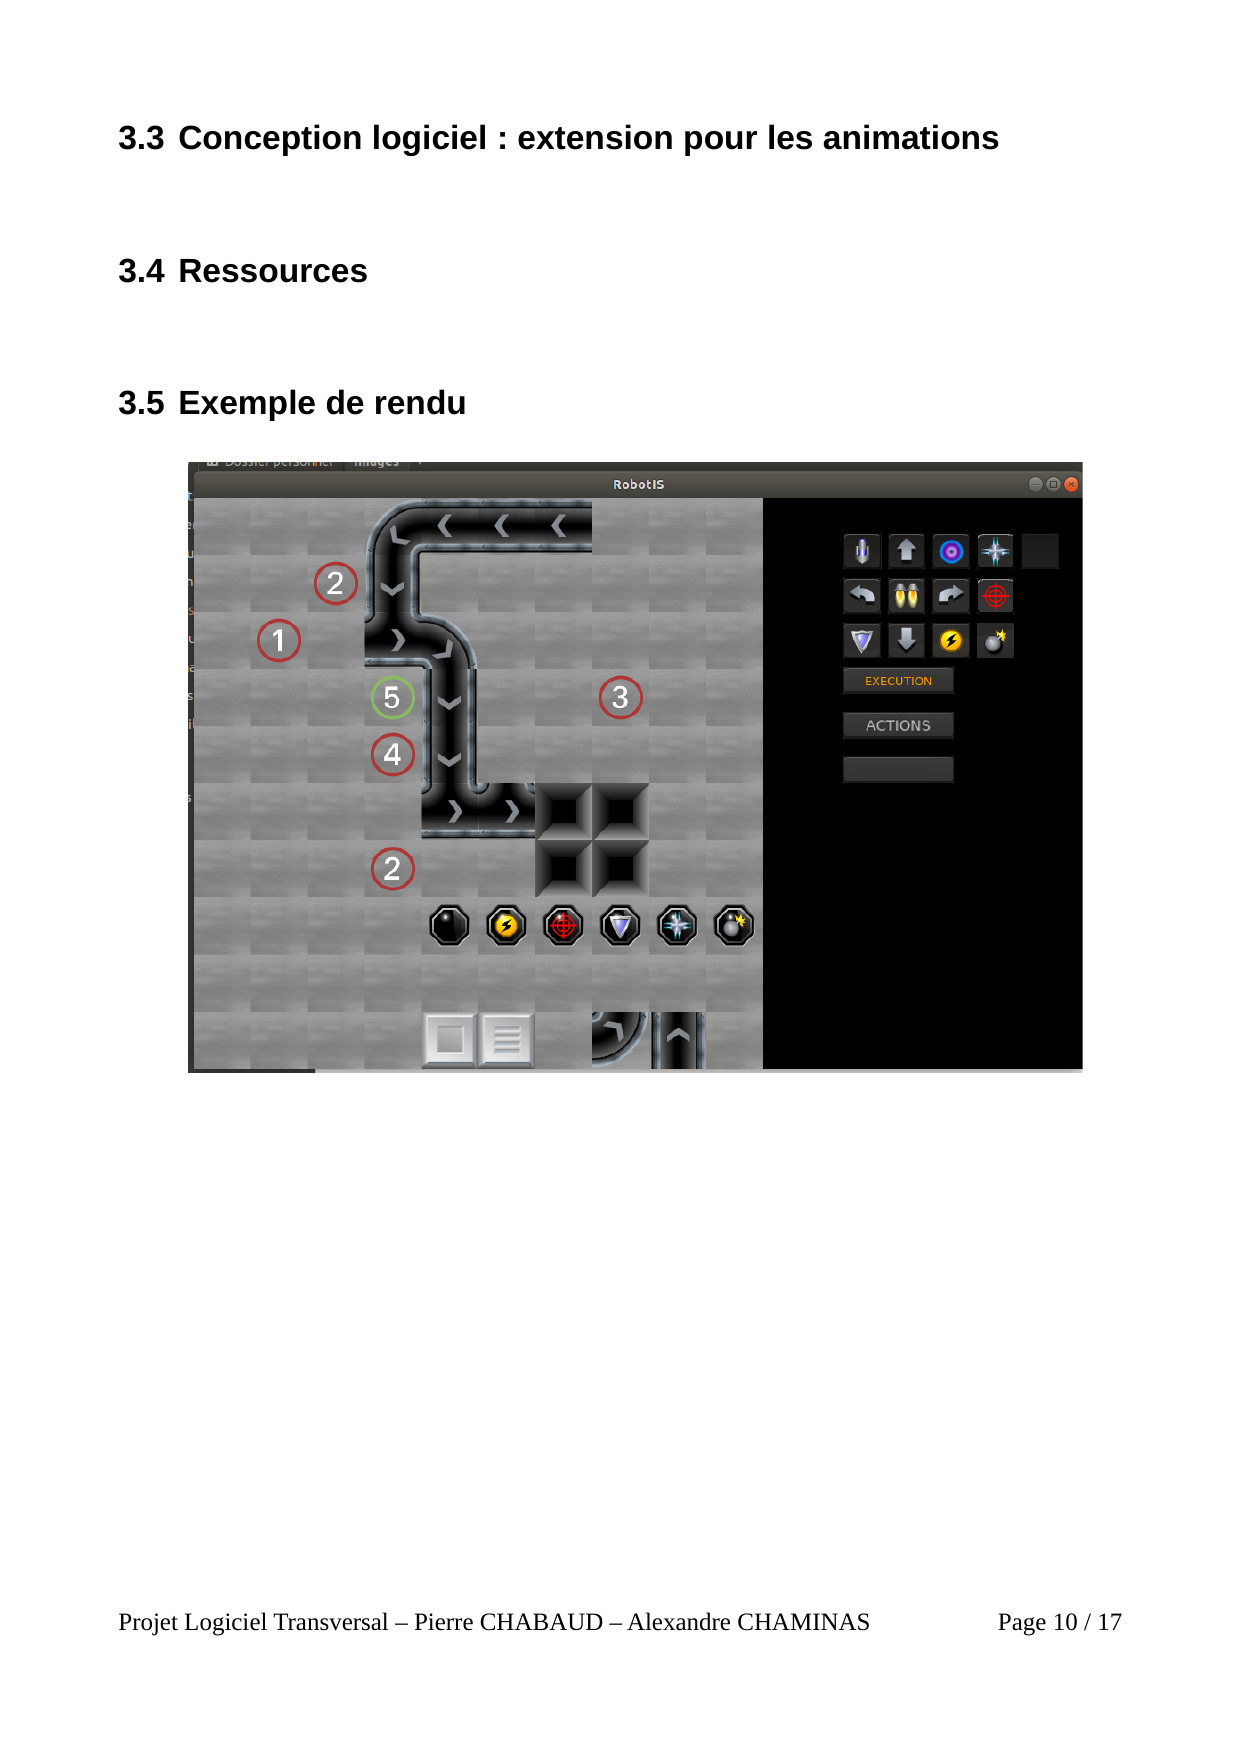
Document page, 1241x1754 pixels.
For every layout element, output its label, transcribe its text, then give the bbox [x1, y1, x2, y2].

subtitle Conception logiciel : extension pour les animations [118, 118, 1122, 157]
subtitle Exemple de rendu [118, 383, 1122, 422]
picture [188, 462, 1083, 1073]
subtitle Ressources [118, 251, 1122, 289]
